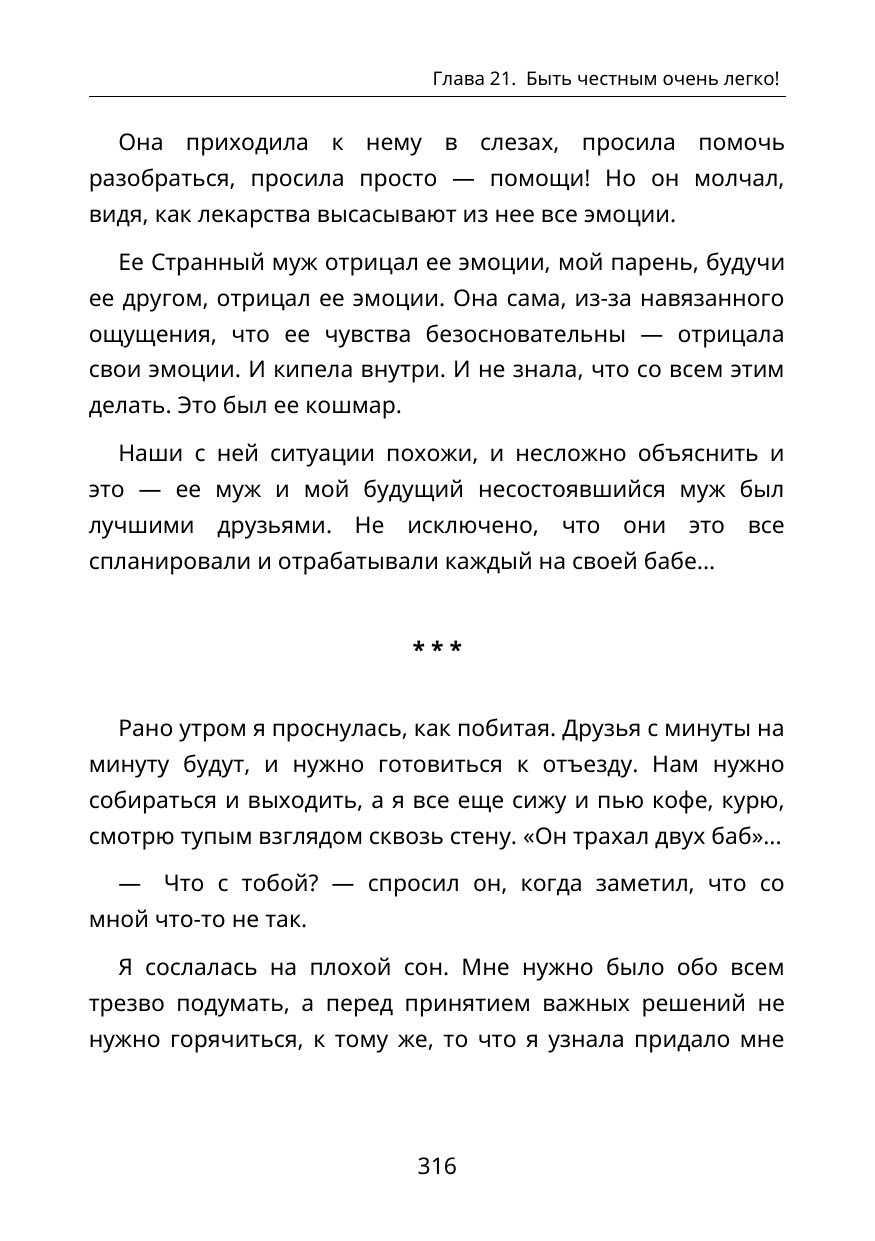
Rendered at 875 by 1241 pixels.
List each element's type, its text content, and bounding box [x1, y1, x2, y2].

subtitle * * * [88, 634, 786, 666]
list Что с тобой? — спросил он, когда заметил, что со мной что-то не так. [88, 867, 786, 934]
text Ее Странный муж отрицал ее эмоции, мой парень, будучи ее другом, отрицал ее эмоции. Она сама, из-за навязанного ощущения, что ее чувства безосновательны — отрицала свои эмоции. И кипела внутри. И не знала, что со всем этим делать. Это был ее кошмар. [88, 246, 786, 421]
text Наши с ней ситуации похожи, и несложно объяснить и это — ее муж и мой будущий несостоявшийся муж был лучшими друзьями. Не исключено, что они это все спланировали и отрабатывали каждый на своей бабе... [88, 437, 786, 576]
text Я сослалась на плохой сон. Мне нужно было обо всем трезво подумать, а перед принятием важных решений не нужно горячиться, к тому же, то что я узнала придало мне [88, 951, 786, 1054]
text Рано утром я проснулась, как побитая. Друзья с минуты на минуту будут, и нужно готовиться к отъезду. Нам нужно собираться и выходить, а я все еще сижу и пью кофе, курю, смотрю тупым взглядом сквозь стену. «Он трахал двух баб»... [88, 712, 786, 851]
text Она приходила к нему в слезах, просила помочь разобраться, просила просто — помощи! Но он молчал, видя, как лекарства высасывают из нее все эмоции. [88, 126, 786, 229]
